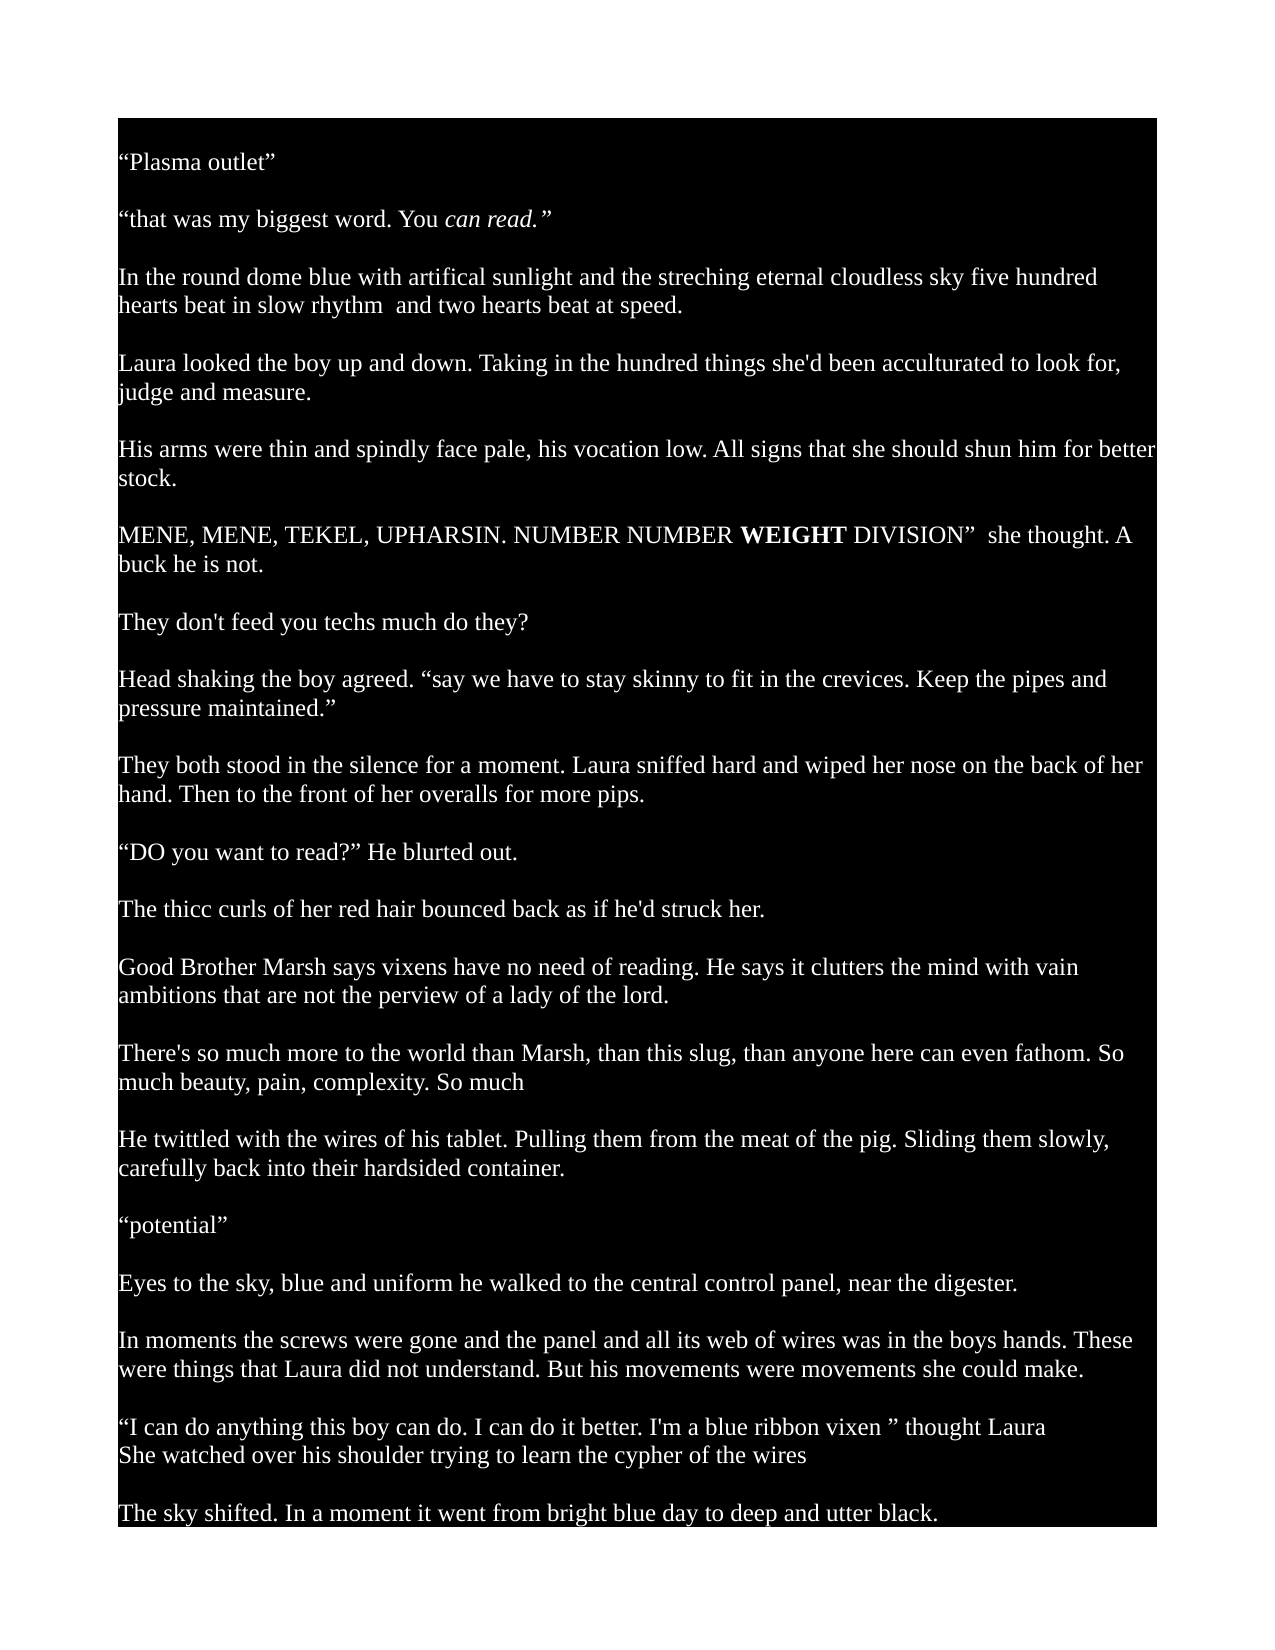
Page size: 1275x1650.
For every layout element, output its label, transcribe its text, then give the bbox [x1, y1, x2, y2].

text “potential” [118, 1211, 1157, 1239]
text “DO you want to read?” He blurted out. [118, 837, 1157, 866]
text “that was my biggest word. You can read.” [118, 204, 1157, 233]
text “Plasma outlet” [118, 147, 1157, 176]
text They both stood in the silence for a moment. Laura sniffed hard and wiped her nose on the back of her hand. Then to the front of her overalls for more pips. [118, 751, 1157, 808]
text In the round dome blue with artifical sunlight and the streching eternal cloudless sky five hundred hearts beat in slow rhythm and two hearts beat at speed. [118, 262, 1157, 319]
text Laura looked the boy up and down. Taking in the hundred things she'd been acculturated to look for, judge and measure. [118, 348, 1157, 406]
text The thicc curls of her red hair bounced back as if he'd struck her. [118, 894, 1157, 923]
text There's so much more to the world than Marsh, than this slug, than anyone here can even fathom. So much beauty, pain, complexity. So much [118, 1038, 1157, 1096]
text They don't feed you techs much do they? [118, 607, 1157, 636]
text He twittled with the wires of his tablet. Pulling them from the meat of the pig. Sliding them slowly, carefully back into their hardsided container. [118, 1124, 1157, 1182]
text His arms were thin and spindly face pale, his vocation low. All signs that she should shun him for better stock. [118, 434, 1157, 492]
text “I can do anything this boy can do. I can do it better. I'm a blue ribbon vixen ” thought Laura [118, 1412, 1157, 1441]
text She watched over his shoulder trying to learn the cypher of the wires [118, 1441, 1157, 1469]
text MENE, MENE, TEKEL, UPHARSIN. NUMBER NUMBER WEIGHT DIVISION” she thought. A buck he is not. [118, 521, 1157, 578]
text In moments the screws were gone and the panel and all its web of wires was in the boys hands. These were things that Laura did not understand. But his movements were movements she could make. [118, 1326, 1157, 1383]
text Eyes to the sky, blue and uniform he walked to the central control panel, near the digester. [118, 1268, 1157, 1297]
text Head shaking the boy agreed. “say we have to stay skinny to fit in the crevices. Keep the pipes and pressure maintained.” [118, 664, 1157, 722]
text The sky shifted. In a moment it went from bright blue day to deep and utter black. [118, 1498, 1157, 1527]
text Good Brother Marsh says vixens have no need of reading. He says it clutters the mind with vain ambitions that are not the perview of a lady of the lord. [118, 952, 1157, 1009]
